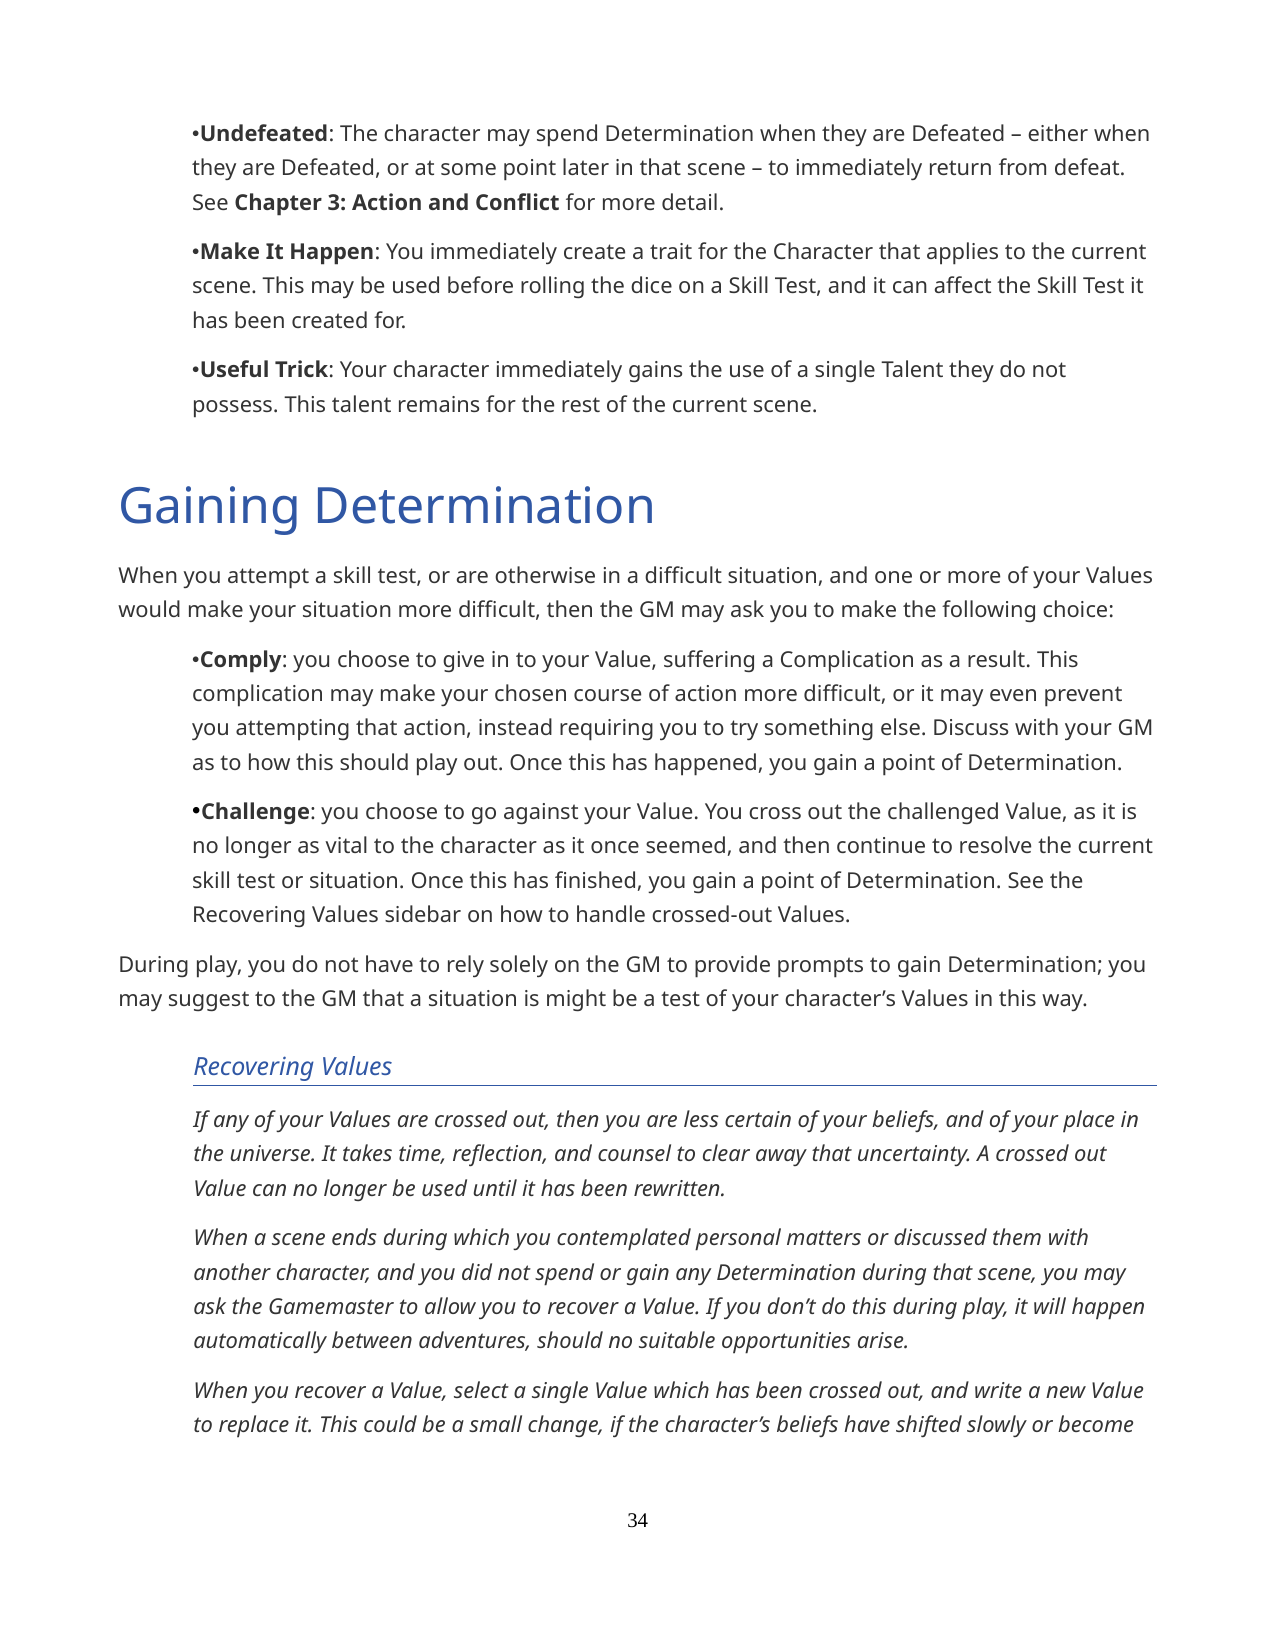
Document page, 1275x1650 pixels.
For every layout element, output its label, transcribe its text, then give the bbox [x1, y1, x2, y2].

subtitle Gaining Determination [118, 469, 1157, 538]
subtitle Recovering Values [193, 1048, 1157, 1085]
text When a scene ends during which you contemplated personal matters or discussed them with another character, and you did not spend or gain any Determination during that scene, you may ask the Gamemaster to allow you to recover a Value. If you don’t do this during play, it will happen automatically between adventures, should no suitable opportunities arise. [193, 1222, 1157, 1355]
list Comply: you choose to give in to your Value, suffering a Complication as a result. This complication may make your chosen course of action more difficult, or it may even prevent you attempting that action, instead requiring you to try something else. Discuss with your GM as to how this should play out. Once this has happened, you gain a point of Determination. [118, 644, 1157, 776]
text When you recover a Value, select a single Value which has been crossed out, and write a new Value to replace it. This could be a small change, if the character’s beliefs have shifted slowly or become [193, 1375, 1157, 1439]
text If any of your Values are crossed out, then you are less certain of your beliefs, and of your place in the universe. It takes time, reflection, and counsel to clear away that uncertainty. A crossed out Value can no longer be used until it has been rewritten. [193, 1104, 1157, 1202]
list Useful Trick: Your character immediately gains the use of a single Talent they do not possess. This talent remains for the rest of the current scene. [118, 354, 1157, 418]
list Make It Happen: You immediately create a trait for the Character that applies to the current scene. This may be used before rolling the dice on a Skill Test, and it can affect the Skill Test it has been created for. [118, 236, 1157, 334]
list Undefeated: The character may spend Determination when they are Defeated – either when they are Defeated, or at some point later in that scene – to immediately return from defeat. See Chapter 3: Action and Conflict for more detail. [118, 118, 1157, 216]
list Challenge: you choose to go against your Value. You cross out the challenged Value, as it is no longer as vital to the character as it once seemed, and then continue to resolve the current skill test or situation. Once this has finished, you gain a point of Determination. See the Recovering Values sidebar on how to handle crossed-out Values. [118, 796, 1157, 929]
text During play, you do not have to rely solely on the GM to provide prompts to gain Determination; you may suggest to the GM that a situation is might be a test of your character’s Values in this way. [118, 949, 1157, 1013]
text When you attempt a skill test, or are otherwise in a difficult situation, and one or more of your Values would make your situation more difficult, then the GM may ask you to make the following choice: [118, 560, 1157, 624]
